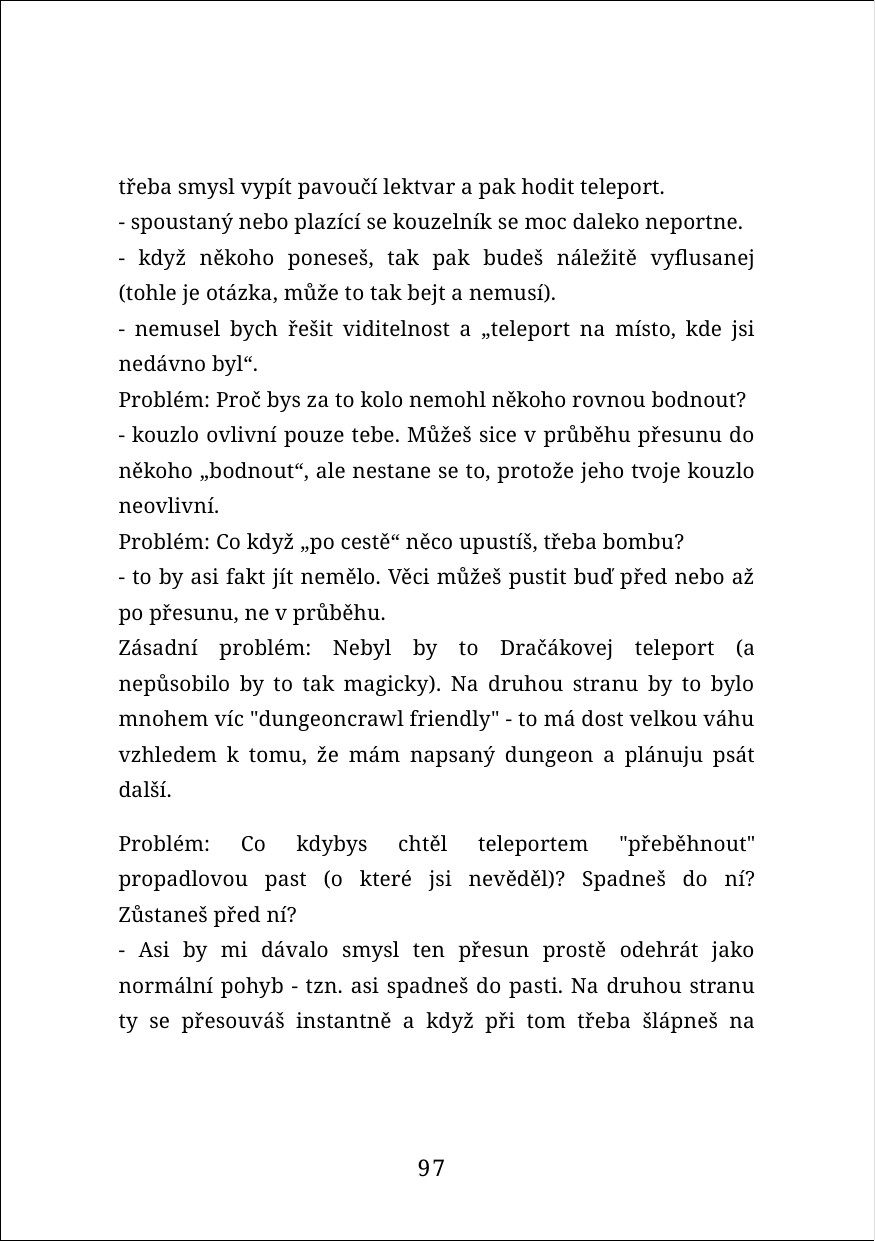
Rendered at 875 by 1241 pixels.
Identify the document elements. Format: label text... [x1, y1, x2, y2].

text Problém: Co kdybys chtěl teleportem "přeběhnout" propadlovou past (o které jsi nevěděl)? Spadneš do ní? Zůstaneš před ní? - Asi by mi dávalo smysl ten přesun prostě odehrát jako normální pohyb - tzn. asi spadneš do pasti. Na druhou stranu ty se přesouváš instantně a když při tom třeba šlápneš na [118, 829, 756, 1035]
text třeba smysl vypít pavoučí lektvar a pak hodit teleport. - spoustaný nebo plazící se kouzelník se moc daleko neportne. - když někoho poneseš, tak pak budeš náležitě vyflusanej (tohle je otázka, může to tak bejt a nemusí). - nemusel bych řešit viditelnost a „teleport na místo, kde jsi nedávno byl“. Problém: Proč bys za to kolo nemohl někoho rovnou bodnout? - kouzlo ovlivní pouze tebe. Můžeš sice v průběhu přesunu do někoho „bodnout“, ale nestane se to, protože jeho tvoje kouzlo neovlivní. Problém: Co když „po cestě“ něco upustíš, třeba bombu? - to by asi fakt jít nemělo. Věci můžeš pustit buď před nebo až po přesunu, ne v průběhu. Zásadní problém: Nebyl by to Dračákovej teleport (a nepůsobilo by to tak magicky). Na druhou stranu by to bylo mnohem víc "dungeoncrawl friendly" - to má dost velkou váhu vzhledem k tomu, že mám napsaný dungeon a plánuju psát další. [118, 172, 756, 804]
